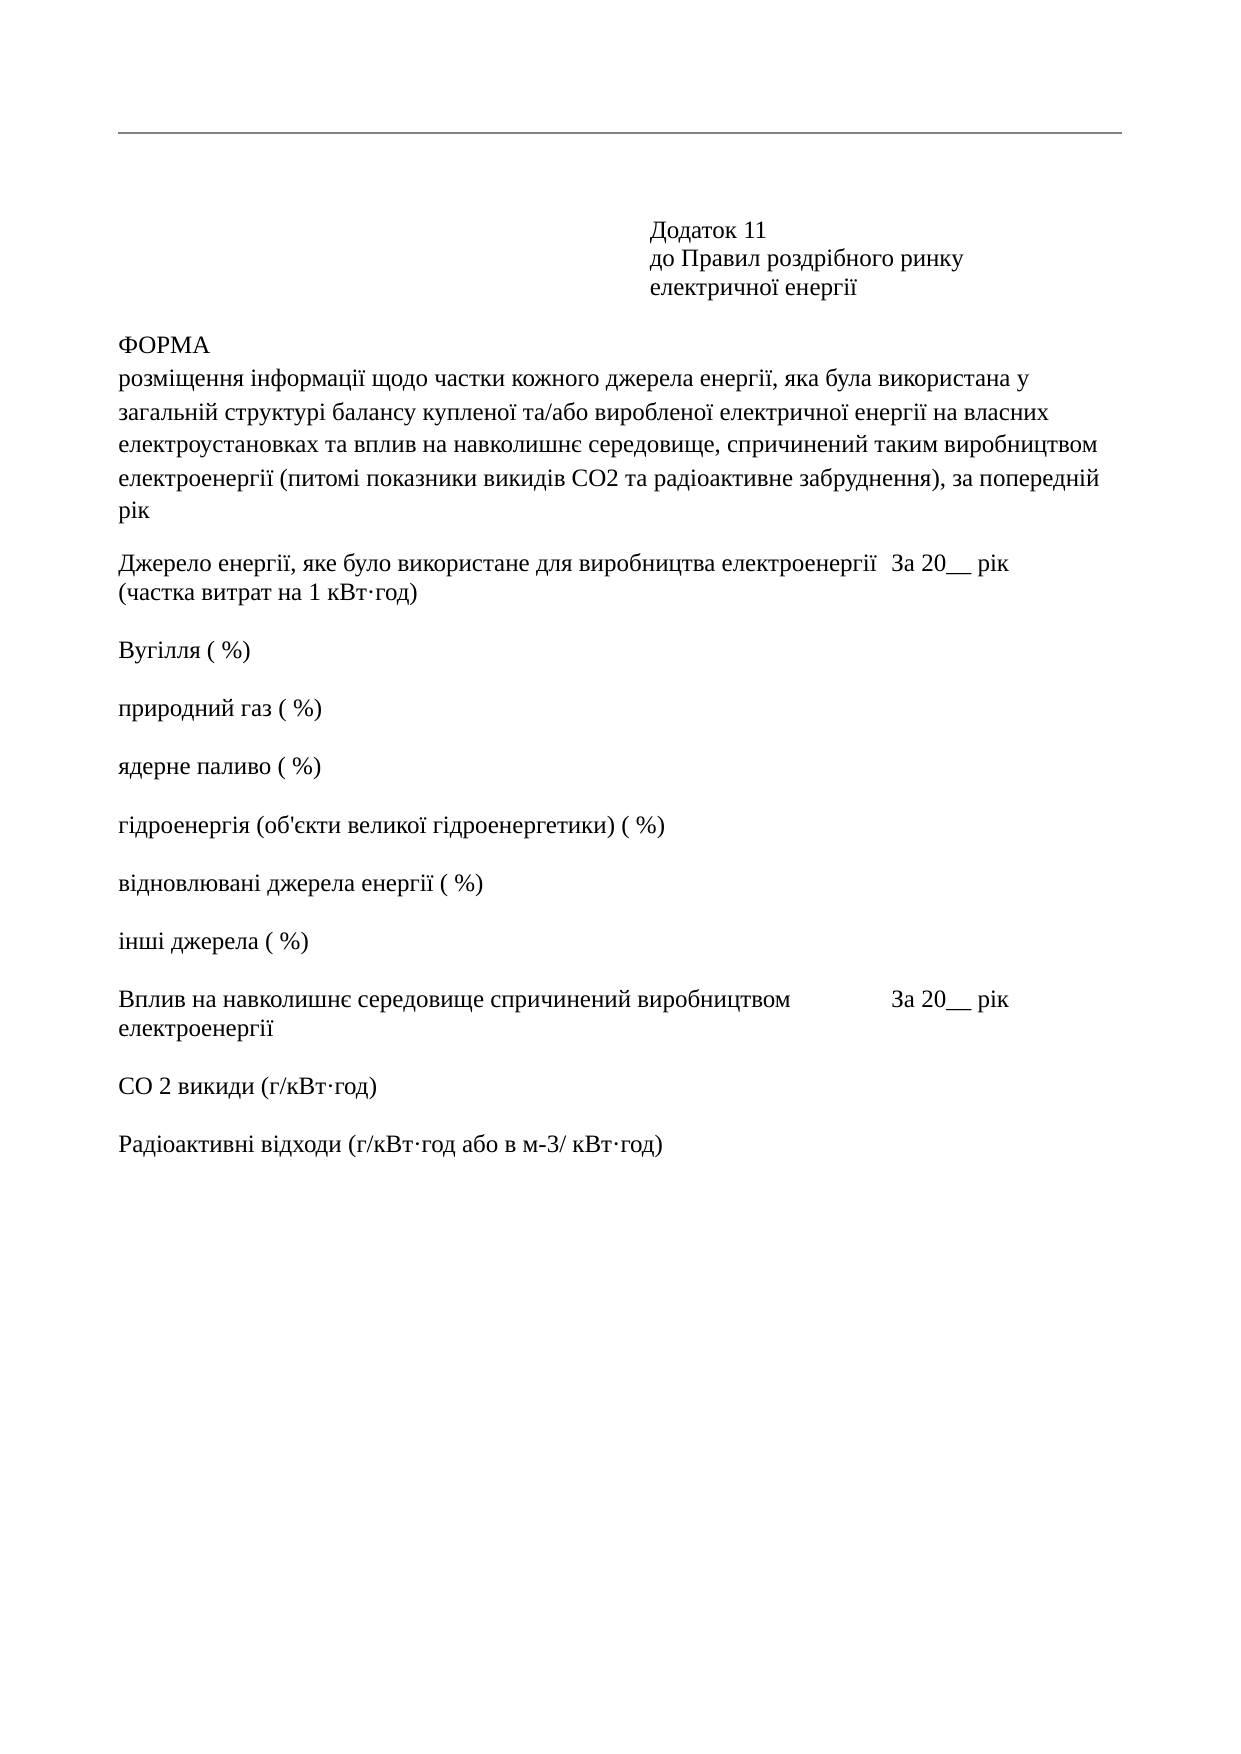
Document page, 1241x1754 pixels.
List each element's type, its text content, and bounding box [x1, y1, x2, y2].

table_cell За 20__ рік [891, 984, 1122, 1071]
table_cell СО 2 викиди (г/кВт·год) [118, 1071, 891, 1129]
text ФОРМА розміщення інформації щодо частки кожного джерела енергії, яка була використана у загальній структурі балансу купленої та/або виробленої електричної енергії на власних електроустановках та вплив на навколишнє середовище, спричинений таким виробництвом електроенергії (питомі показники викидів CO2 та радіоактивне забруднення), за попередній рік [118, 331, 1122, 524]
table_cell Радіоактивні відходи (г/кВт·год або в м-3/ кВт·год) [118, 1130, 891, 1188]
table_cell [891, 693, 1122, 751]
table_cell Вугілля ( %) [118, 635, 891, 693]
table_cell [891, 810, 1122, 868]
table_cell [891, 751, 1122, 810]
table_cell природний газ ( %) [118, 693, 891, 751]
table_cell Вплив на навколишнє середовище спричинений виробництвом електроенергії [118, 984, 891, 1071]
table_cell відновлювані джерела енергії ( %) [118, 868, 891, 926]
table_header За 20__ рік [891, 548, 1122, 635]
table_cell ядерне паливо ( %) [118, 751, 891, 810]
table_cell інші джерела ( %) [118, 926, 891, 984]
table_header Джерело енергії, яке було використане для виробництва електроенергії (частка витрат на 1 кВт·год) [118, 548, 891, 635]
table_cell [891, 1130, 1122, 1188]
table_cell [891, 1071, 1122, 1129]
table_cell [891, 926, 1122, 984]
table_cell [891, 868, 1122, 926]
table_header Додаток 11 до Правил роздрібного ринку електричної енергії [650, 215, 1122, 331]
table_cell гідроенергія (об'єкти великої гідроенергетики) ( %) [118, 810, 891, 868]
table_header [118, 215, 649, 331]
table_cell [891, 635, 1122, 693]
